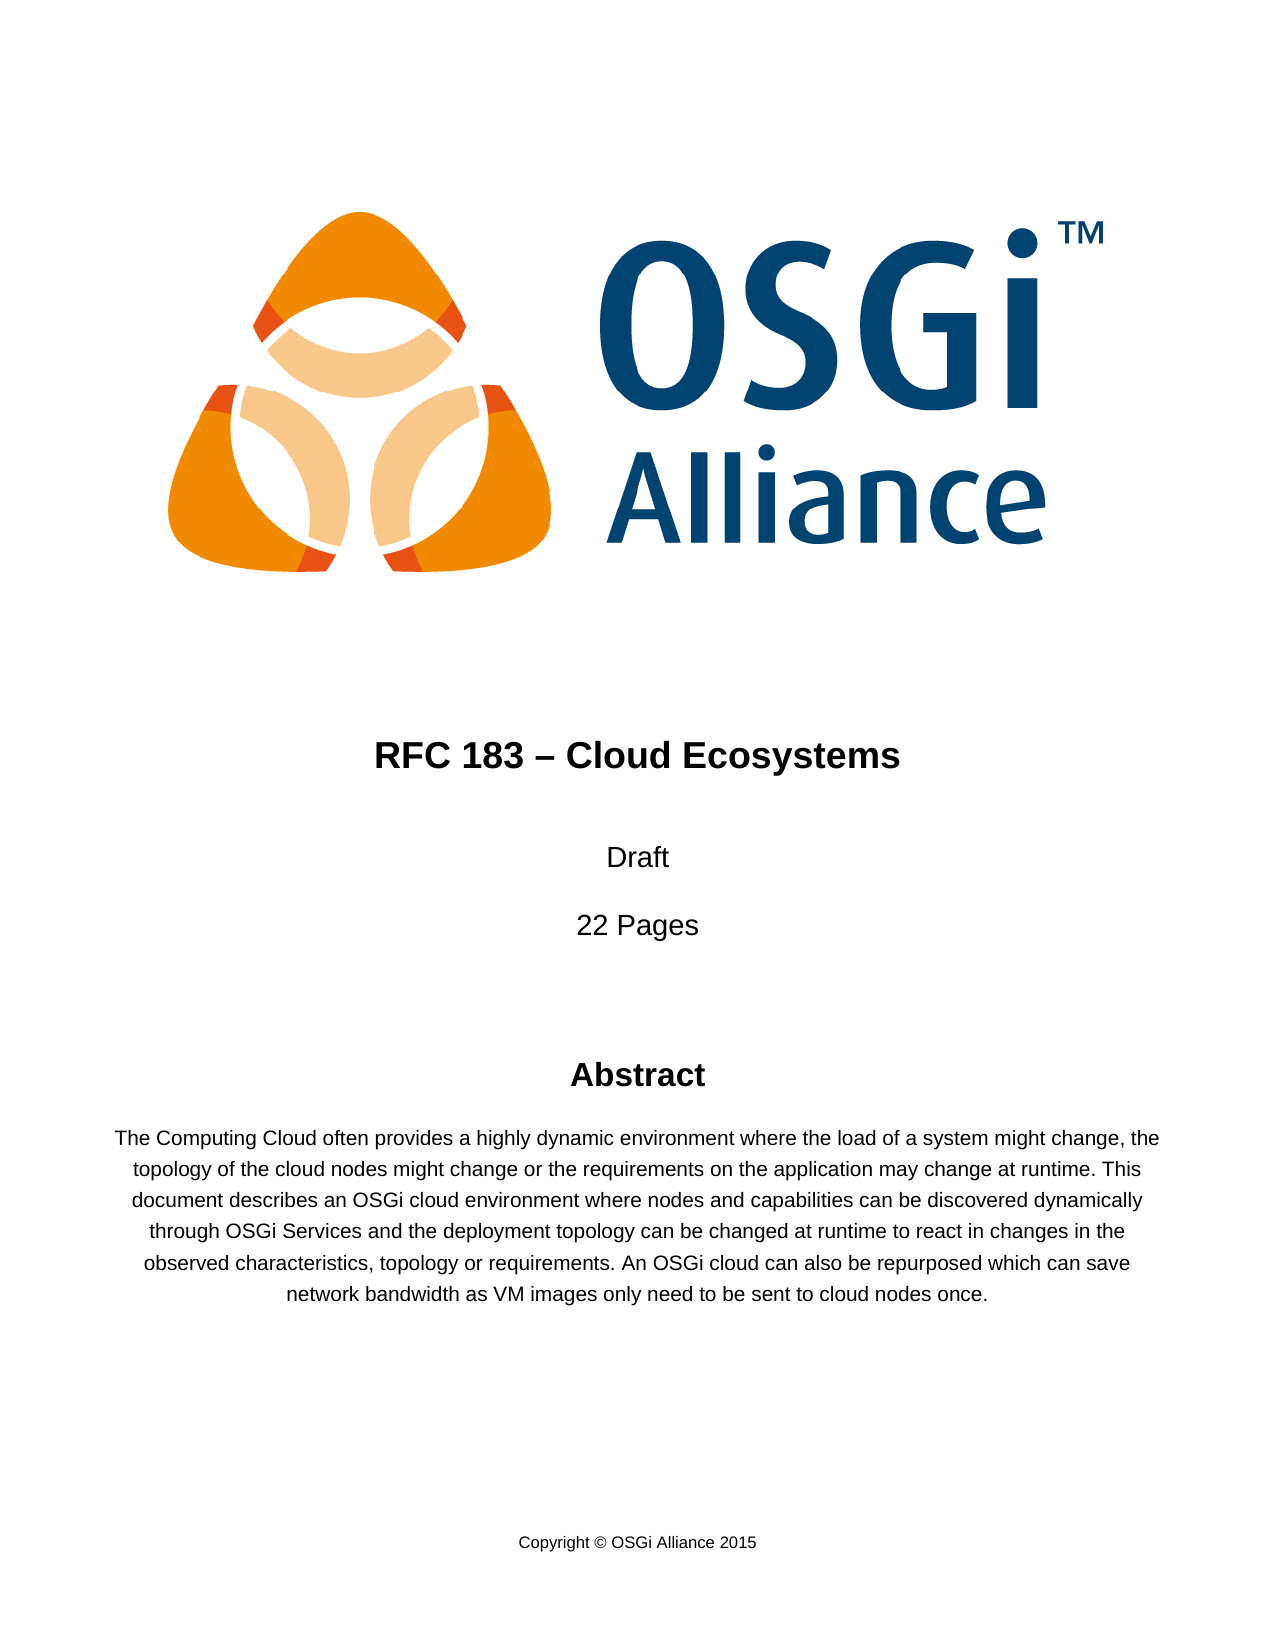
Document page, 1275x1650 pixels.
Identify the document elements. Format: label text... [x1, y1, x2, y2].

title RFC 183 – Cloud Ecosystems [112, 733, 1162, 776]
picture [112, 158, 1163, 626]
text Abstract [112, 1055, 1162, 1093]
text The Computing Cloud often provides a highly dynamic environment where the load of a system might change, the topology of the cloud nodes might change or the requirements on the application may change at runtime. This document describes an OSGi cloud environment where nodes and capabilities can be discovered dynamically through OSGi Services and the deployment topology can be changed at runtime to react in changes in the observed characteristics, topology or requirements. An OSGi cloud can also be repurposed which can save network bandwidth as VM images only need to be sent to cloud nodes once. [112, 1118, 1162, 1306]
title Draft 22 Pages [112, 841, 1162, 941]
